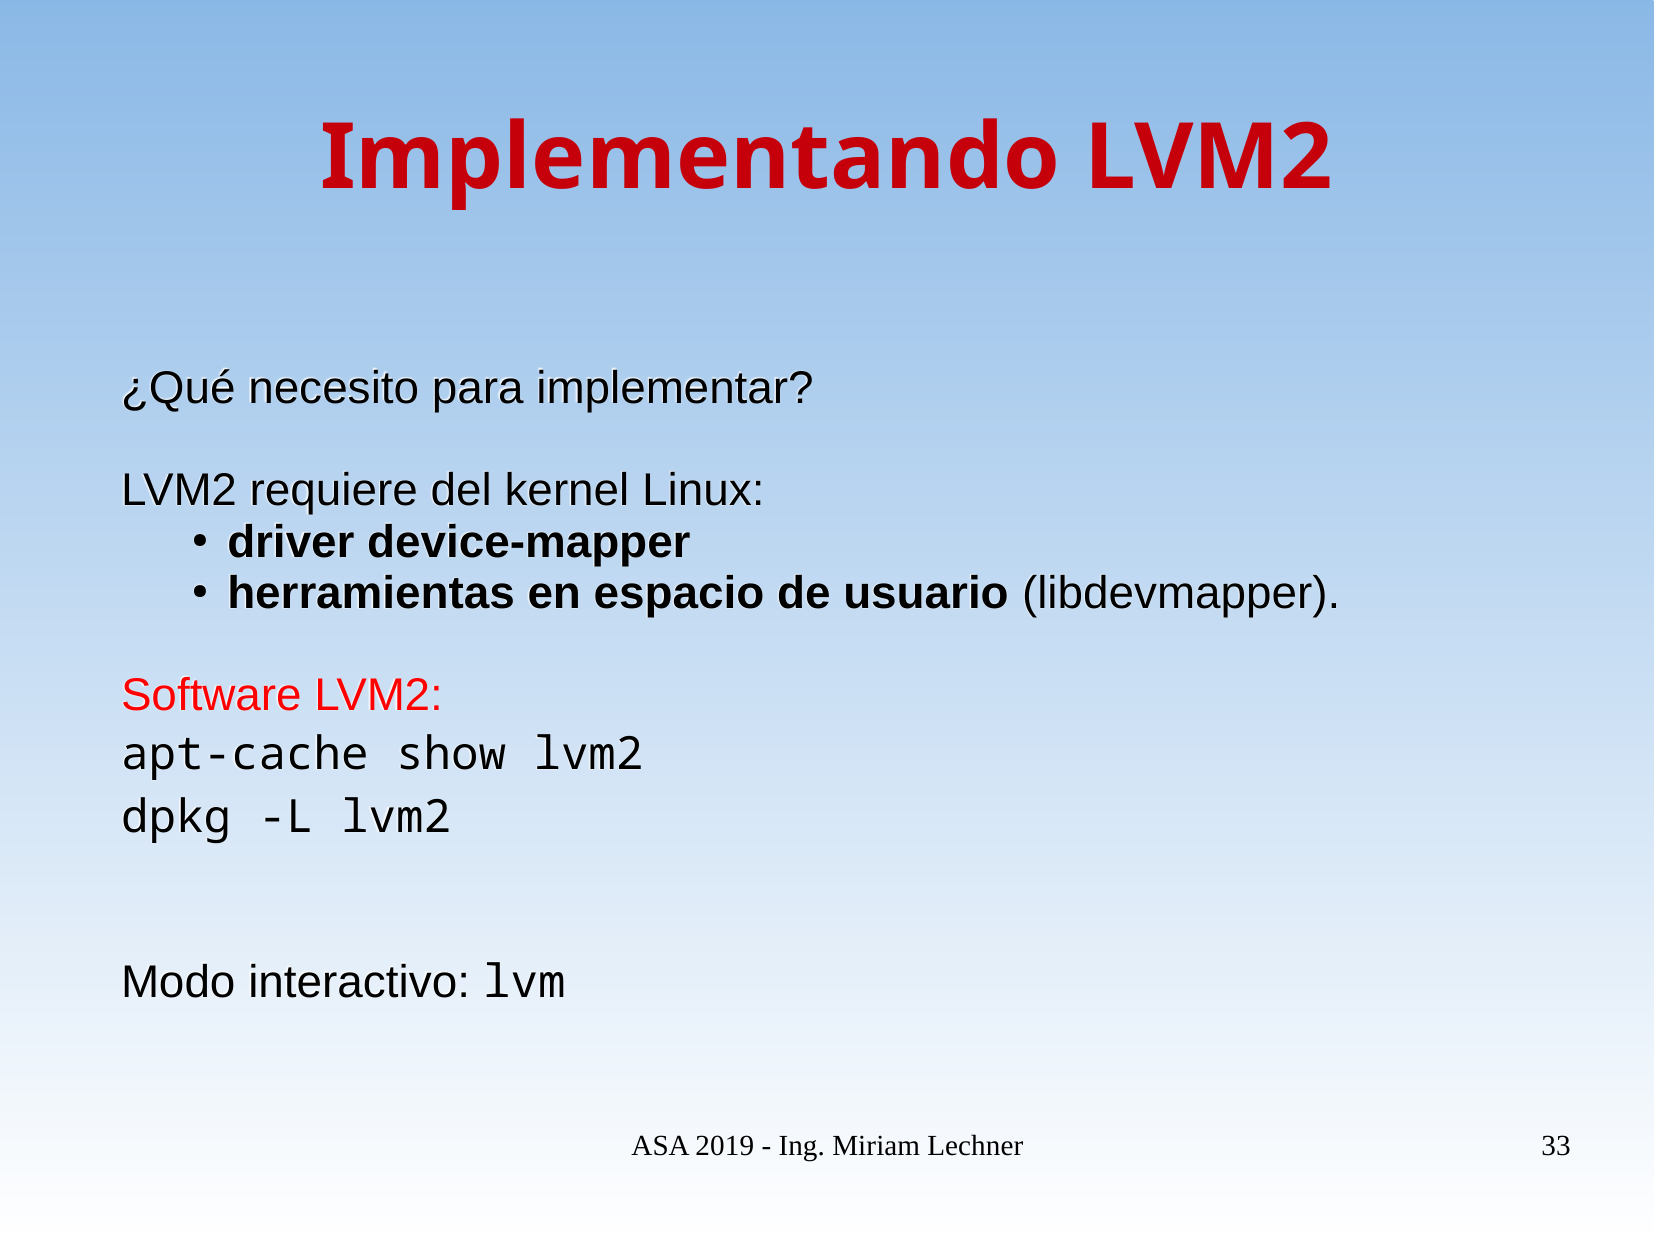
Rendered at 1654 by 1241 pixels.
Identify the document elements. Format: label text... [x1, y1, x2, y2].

text_box ¿Qué necesito para implementar? LVM2 requiere del kernel Linux: driver device-mapper herramientas en espacio de usuario (libdevmapper). Software LVM2: apt-cache show lvm2 dpkg -L lvm2 Modo interactivo: lvm [106, 354, 1592, 1051]
title Implementando LVM2 [82, 49, 1571, 257]
